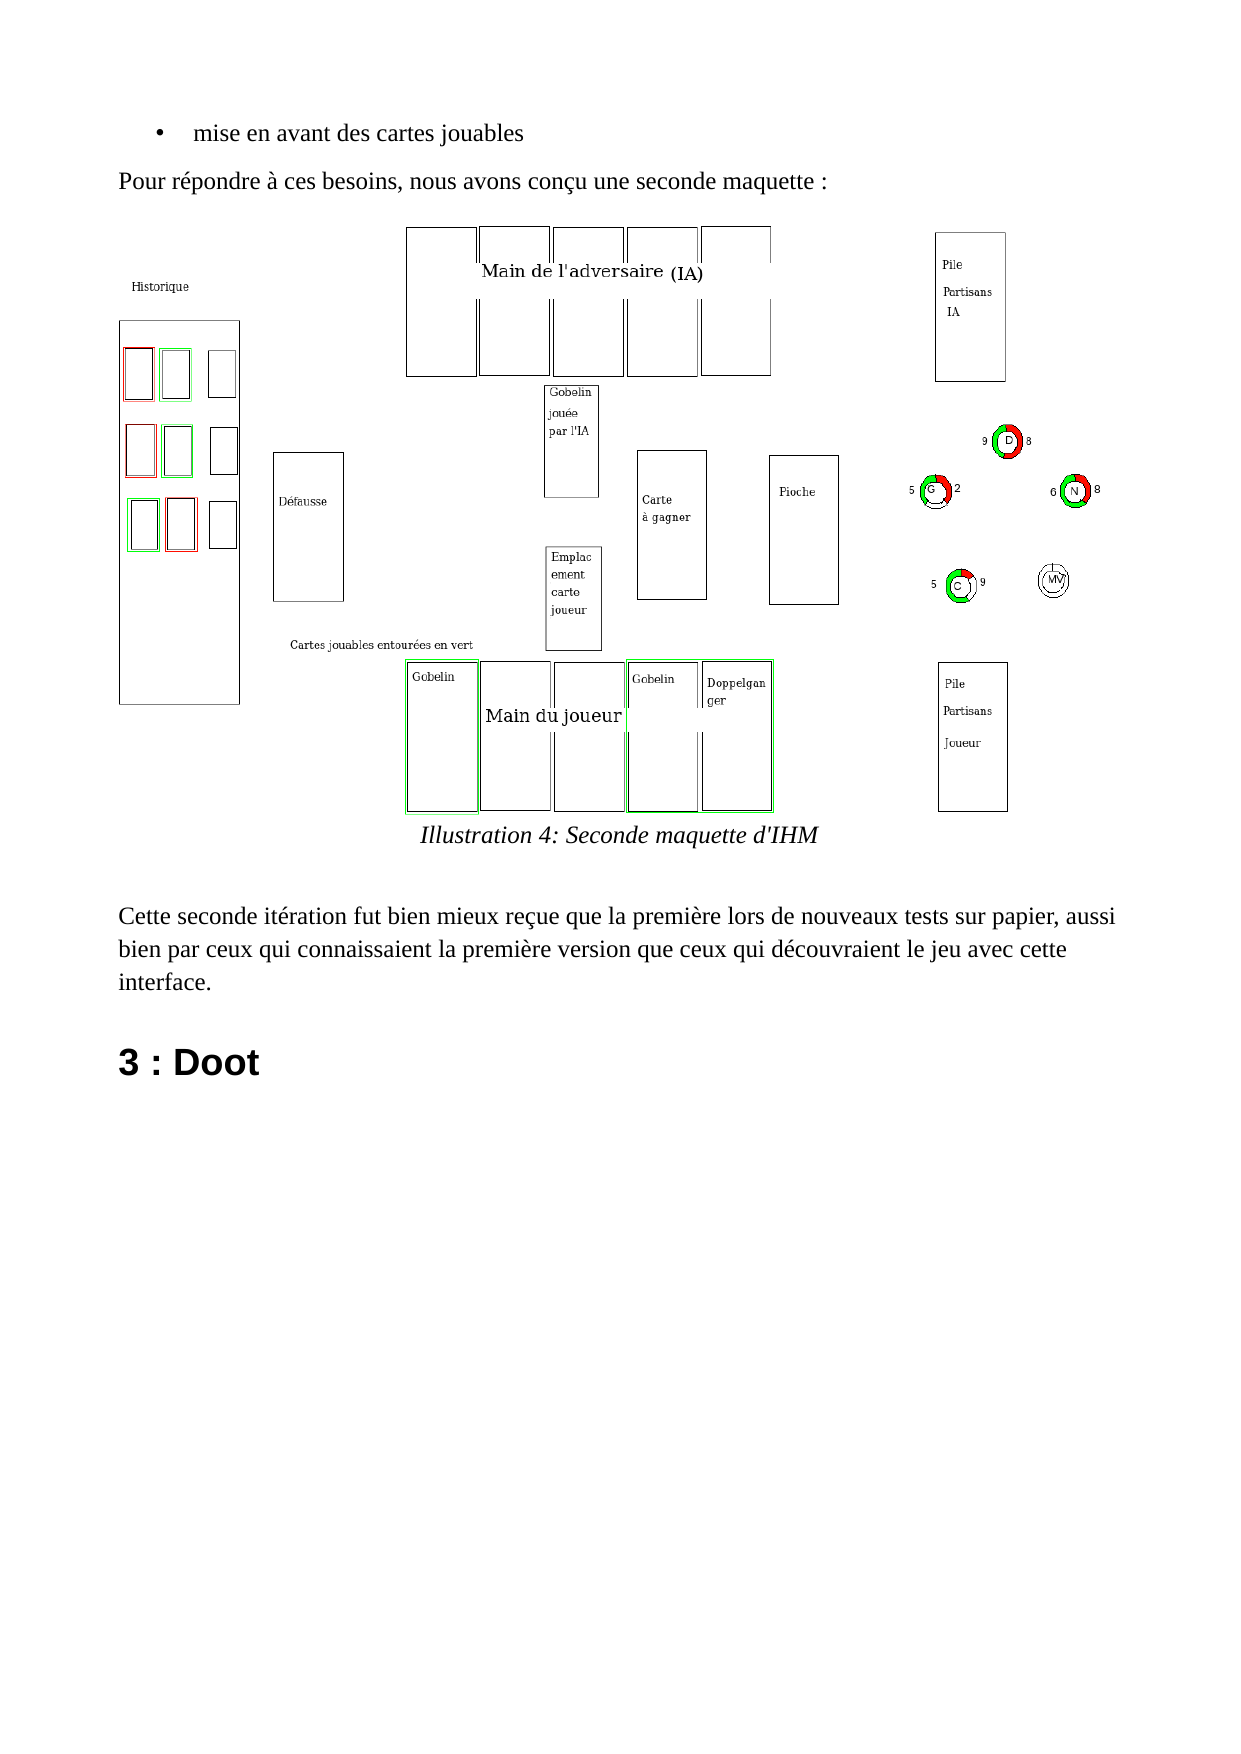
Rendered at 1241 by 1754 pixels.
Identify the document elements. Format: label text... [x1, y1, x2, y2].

subtitle 3 : Doot [118, 1039, 1122, 1083]
text Cette seconde itération fut bien mieux reçue que la première lors de nouveaux tests sur papier, aussi bien par ceux qui connaissaient la première version que ceux qui découvraient le jeu avec cette interface. [118, 901, 1122, 996]
picture [118, 225, 1123, 815]
text Pour répondre à ces besoins, nous avons conçu une seconde maquette : [118, 166, 1122, 194]
text Illustration 4: Seconde maquette d'IHM [118, 815, 1122, 849]
list mise en avant des cartes jouables [156, 118, 1122, 147]
